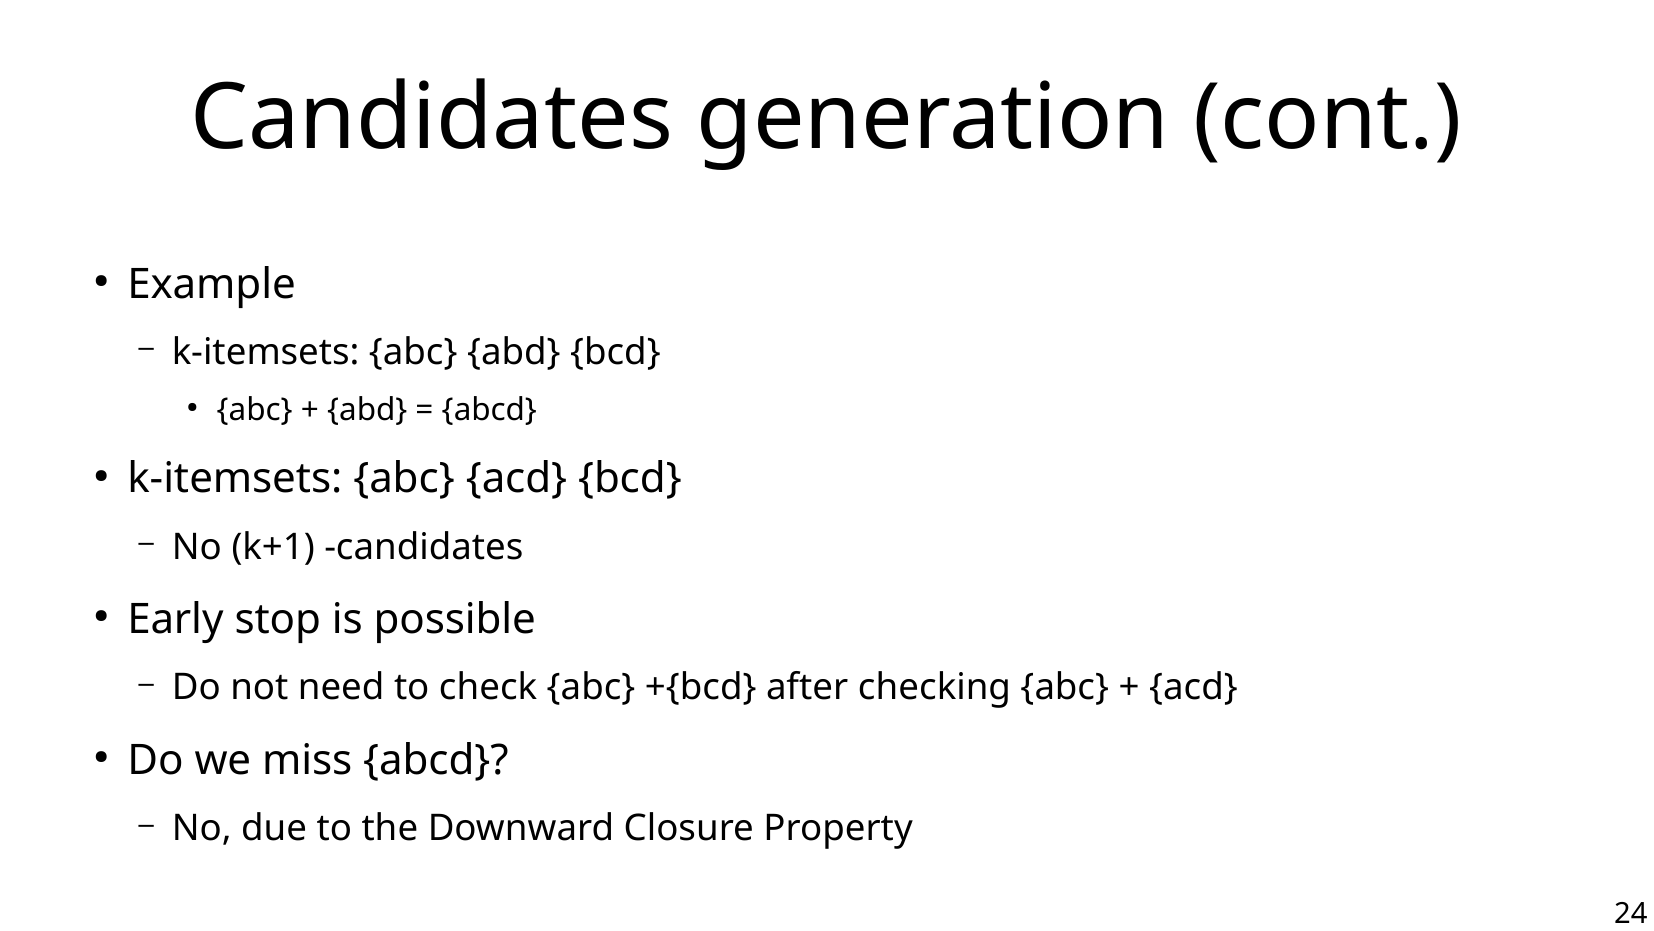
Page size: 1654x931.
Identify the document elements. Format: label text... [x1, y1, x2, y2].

title Candidates generation (cont.) [82, 1, 1571, 226]
list Example k-itemsets: {abc} {abd} {bcd} {abc} + {abd} = {abcd} k-itemsets: {abc} {acd} {bcd} No (k+1) -candidates Early stop is possible Do not need to check {abc} +{bcd} after checking {abc} + {acd} Do we miss {abcd}? No, due to the Downward Closure Property [82, 253, 1571, 857]
